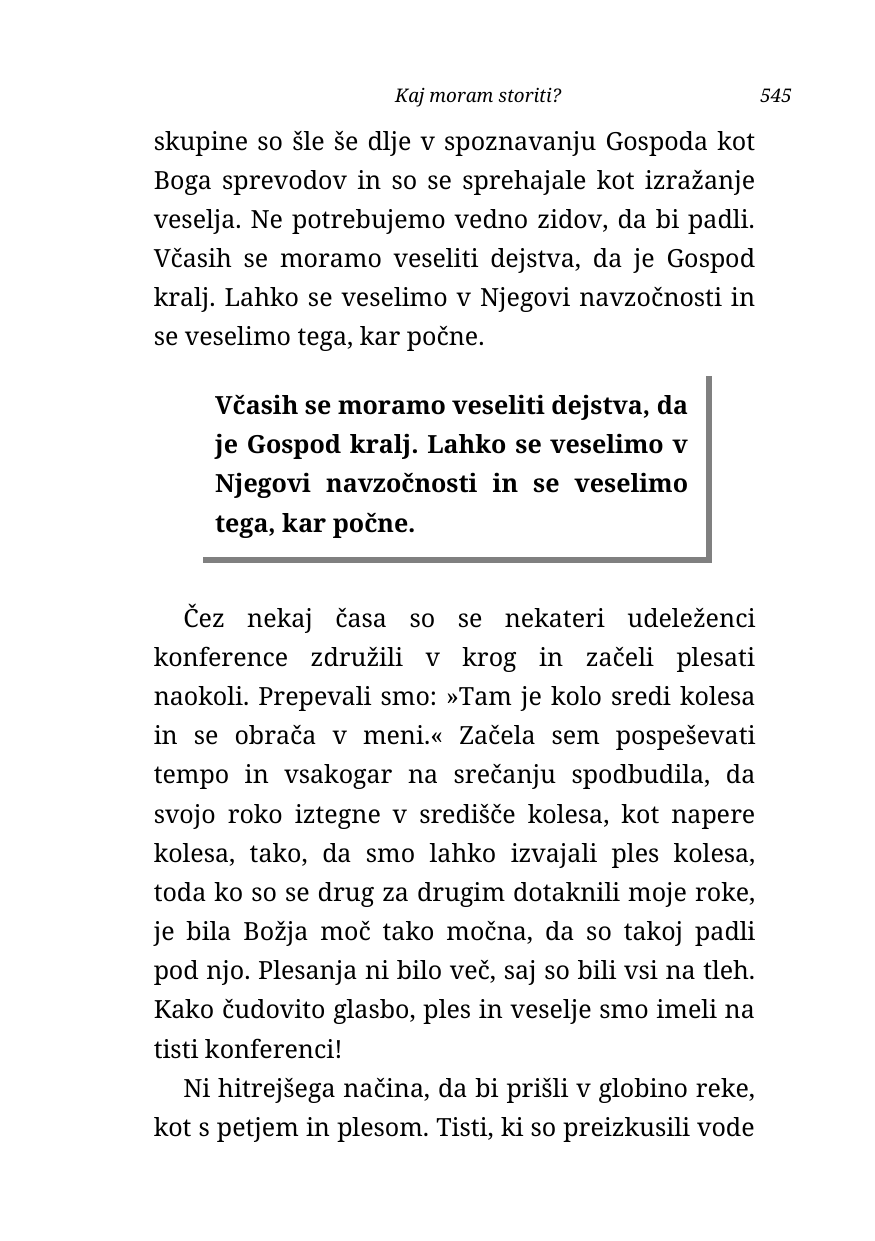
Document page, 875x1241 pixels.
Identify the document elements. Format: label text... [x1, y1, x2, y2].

text Včasih se moramo veseliti dejstva, da je Gospod kralj. Lahko se veselimo v Njegovi navzočnosti in se veselimo tega, kar počne. [197, 370, 706, 557]
text Čez nekaj časa so se nekateri udeleženci konference združili v krog in začeli plesati naokoli. Prepevali smo: »Tam je kolo sredi kolesa in se obrača v meni.« Začela sem pospeševati tempo in vsakogar na srečanju spodbudila, da svojo roko iztegne v središče kolesa, kot napere kolesa, tako, da smo lahko izvajali ples kolesa, toda ko so se drug za drugim dotaknili moje roke, je bila Božja moč tako močna, da so takoj padli pod njo. Plesanja ni bilo več, saj so bili vsi na tleh. Kako čudovito glasbo, ples in veselje smo imeli na tisti konferenci! [153, 601, 756, 1065]
text Ni hitrejšega načina, da bi prišli v globino reke, kot s petjem in plesom. Tisti, ki so preizkusili vode [153, 1071, 756, 1144]
text skupine so šle še dlje v spoznavanju Gospoda kot Boga sprevodov in so se sprehajale kot izražanje veselja. Ne potrebujemo vedno zidov, da bi padli. Včasih se moramo veseliti dejstva, da je Gospod kralj. Lahko se veselimo v Njegovi navzočnosti in se veselimo tega, kar počne. [153, 123, 756, 353]
